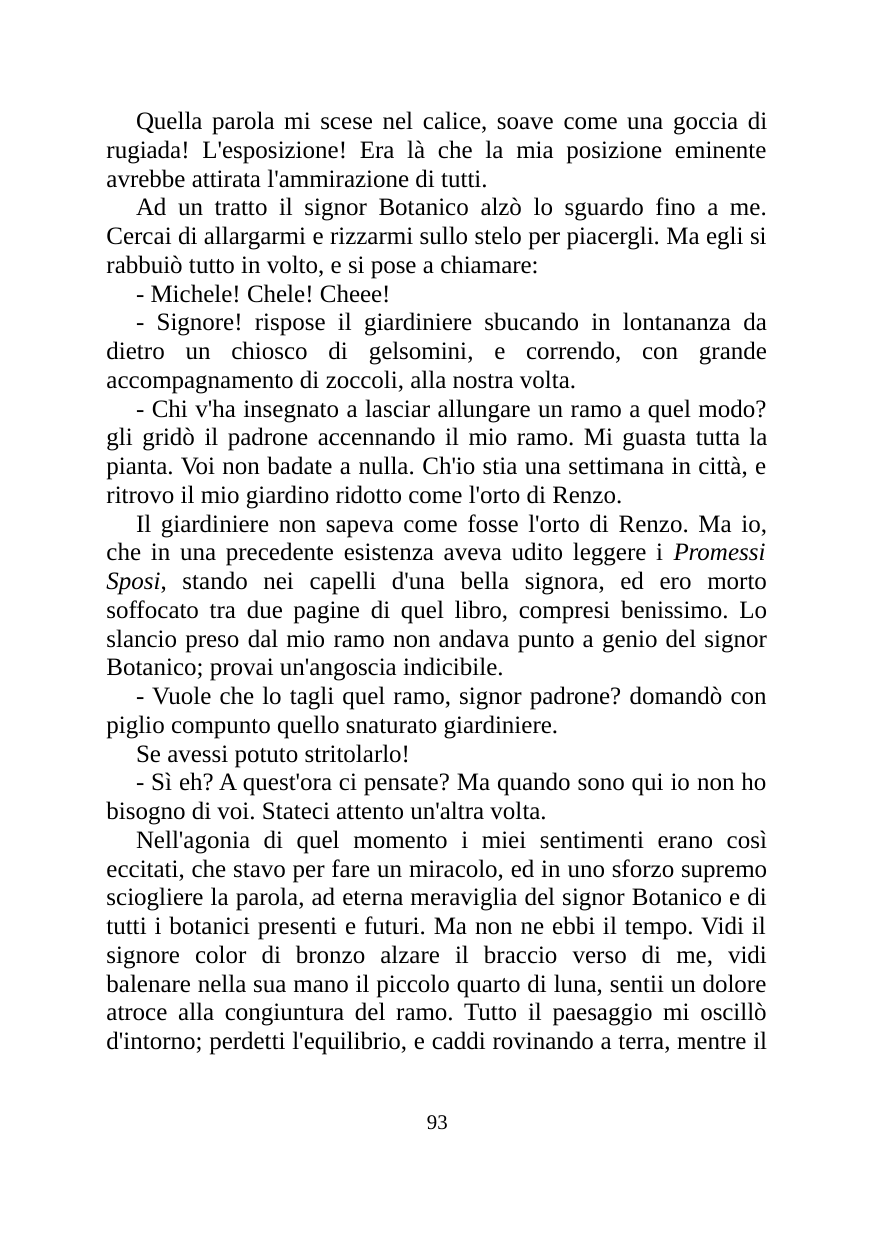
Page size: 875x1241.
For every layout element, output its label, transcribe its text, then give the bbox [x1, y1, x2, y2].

text Nell'agonia di quel momento i miei sentimenti erano così eccitati, che stavo per fare un miracolo, ed in uno sforzo supremo sciogliere la parola, ad eterna meraviglia del signor Botanico e di tutti i botanici presenti e futuri. Ma non ne ebbi il tempo. Vidi il signore color di bronzo alzare il braccio verso di me, vidi balenare nella sua mano il piccolo quarto di luna, sentii un dolore atroce alla congiuntura del ramo. Tutto il paesaggio mi oscillò d'intorno; perdetti l'equilibrio, e caddi rovinando a terra, mentre il [106, 825, 768, 1055]
text - Chi v'ha insegnato a lasciar allungare un ramo a quel modo? gli gridò il padrone accennando il mio ramo. Mi guasta tutta la pianta. Voi non badate a nulla. Ch'io stia una settimana in città, e ritrovo il mio giardino ridotto come l'orto di Renzo. [106, 394, 768, 509]
text - Vuole che lo tagli quel ramo, signor padrone? domandò con piglio compunto quello snaturato giardiniere. [106, 681, 768, 739]
text - Michele! Chele! Cheee! [106, 279, 768, 307]
text Se avessi potuto stritolarlo! [106, 739, 768, 767]
text Il giardiniere non sapeva come fosse l'orto di Renzo. Ma io, che in una precedente esistenza aveva udito leggere i Promessi Sposi, stando nei capelli d'una bella signora, ed ero morto soffocato tra due pagine di quel libro, compresi benissimo. Lo slancio preso dal mio ramo non andava punto a genio del signor Botanico; provai un'angoscia indicibile. [106, 509, 768, 681]
text - Signore! rispose il giardiniere sbucando in lontananza da dietro un chiosco di gelsomini, e correndo, con grande accompagnamento di zoccoli, alla nostra volta. [106, 307, 768, 394]
text Ad un tratto il signor Botanico alzò lo sguardo fino a me. Cercai di allargarmi e rizzarmi sullo stelo per piacergli. Ma egli si rabbuiò tutto in volto, e si pose a chiamare: [106, 192, 768, 279]
text - Sì eh? A quest'ora ci pensate? Ma quando sono qui io non ho bisogno di voi. Stateci attento un'altra volta. [106, 767, 768, 825]
text Quella parola mi scese nel calice, soave come una goccia di rugiada! L'esposizione! Era là che la mia posizione eminente avrebbe attirata l'ammirazione di tutti. [106, 106, 768, 192]
